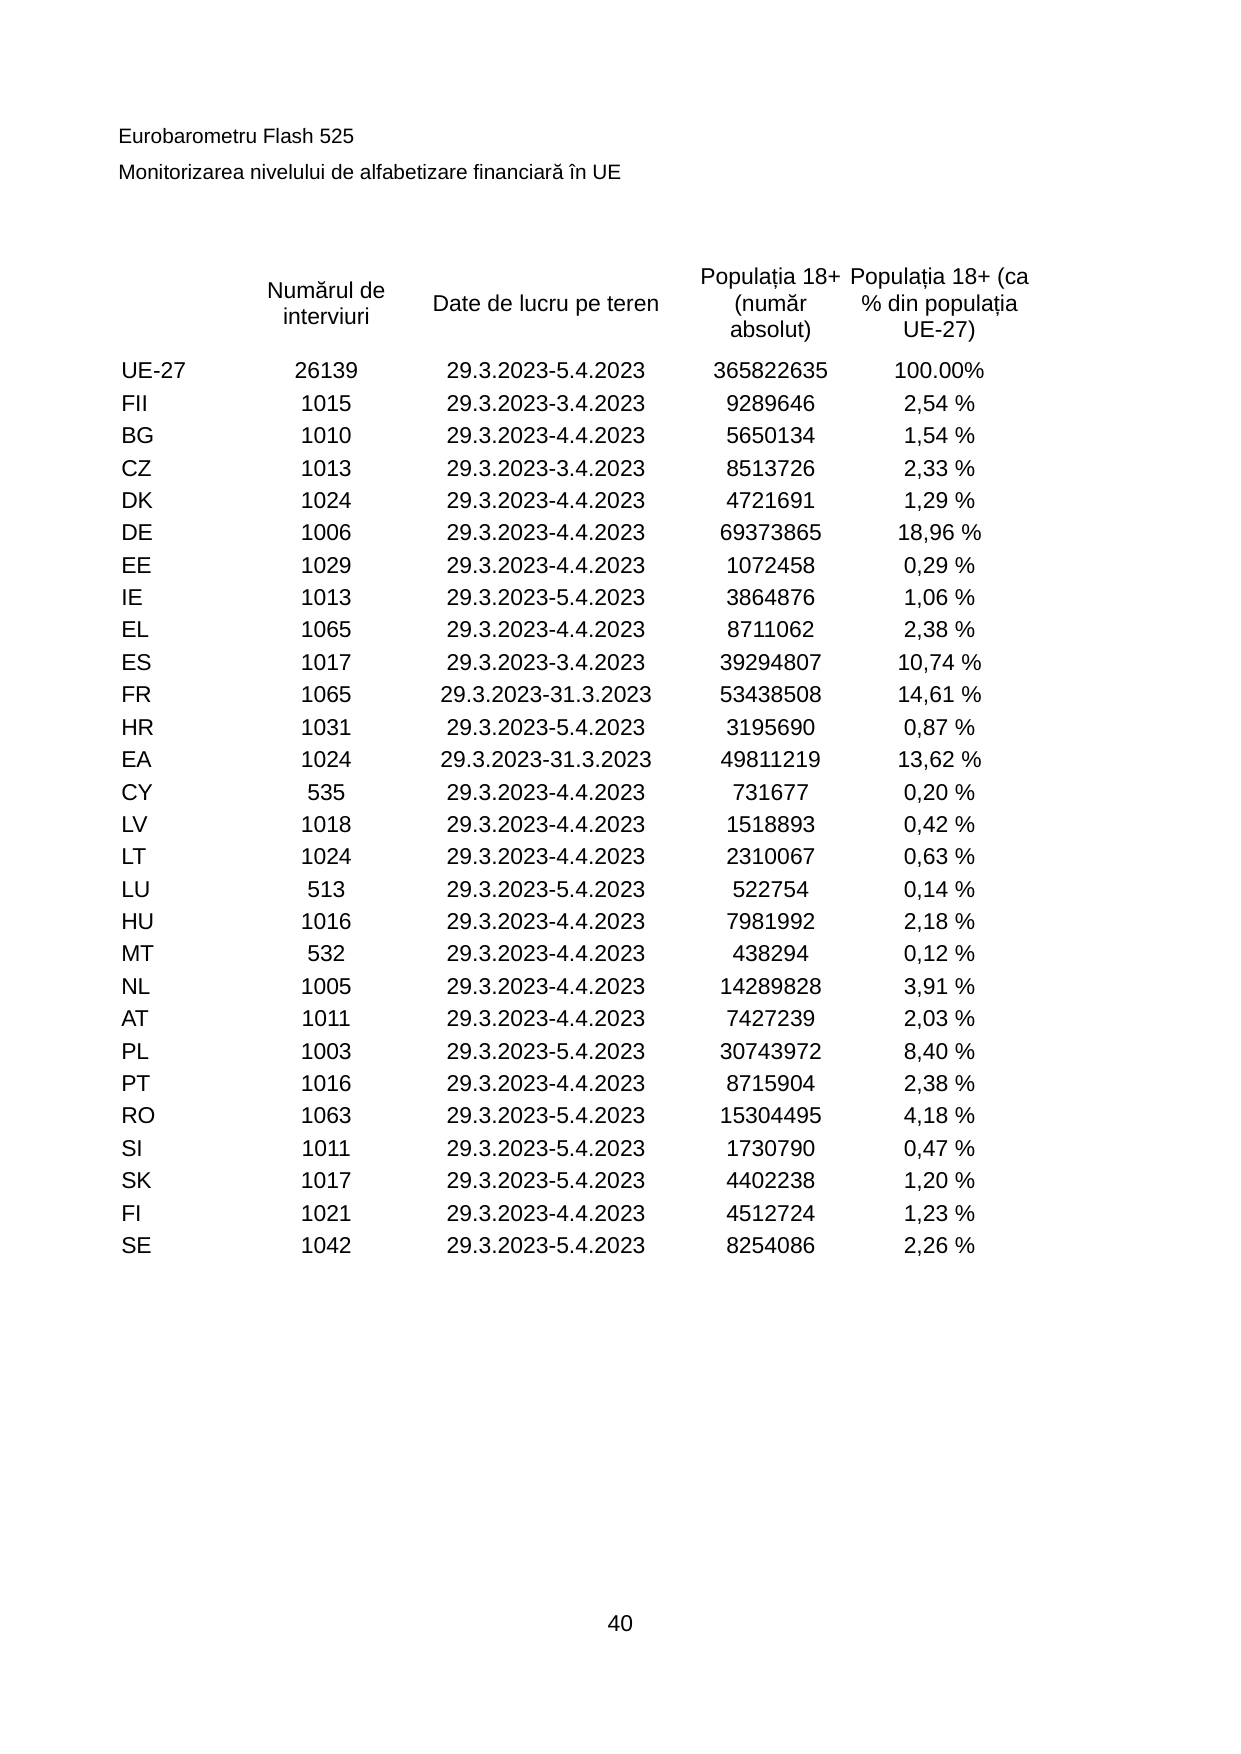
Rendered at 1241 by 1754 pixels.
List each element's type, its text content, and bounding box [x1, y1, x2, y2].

table_cell UE-27 [118, 354, 257, 387]
table_cell 39294807 [696, 646, 845, 678]
table_cell CY [118, 775, 257, 808]
table_cell DE [118, 516, 257, 549]
table_cell 29.3.2023-4.4.2023 [395, 549, 696, 581]
table_cell PT [118, 1067, 257, 1099]
table_cell 1065 [257, 678, 395, 711]
table_cell 513 [257, 873, 395, 905]
table_cell 29.3.2023-5.4.2023 [395, 354, 696, 387]
table_cell 4402238 [696, 1164, 845, 1197]
table_cell HU [118, 905, 257, 937]
table_cell CZ [118, 451, 257, 484]
table_cell 29.3.2023-4.4.2023 [395, 419, 696, 451]
table_cell FI [118, 1197, 257, 1229]
table_cell 13,62 % [845, 743, 1034, 775]
table_cell 30743972 [696, 1035, 845, 1067]
table_cell RO [118, 1099, 257, 1132]
table_cell 1015 [257, 387, 395, 419]
table_cell 2,38 % [845, 1067, 1034, 1099]
table_cell DK [118, 484, 257, 516]
table_cell ES [118, 646, 257, 678]
table_cell IE [118, 581, 257, 613]
table_cell 1072458 [696, 549, 845, 581]
table_cell 29.3.2023-5.4.2023 [395, 1164, 696, 1197]
table_cell LU [118, 873, 257, 905]
table_cell 7981992 [696, 905, 845, 937]
table_cell FII [118, 387, 257, 419]
table_cell SI [118, 1132, 257, 1164]
table_cell 2,54 % [845, 387, 1034, 419]
table_cell 2,26 % [845, 1229, 1034, 1261]
table_cell 0,20 % [845, 775, 1034, 808]
table_cell 1017 [257, 646, 395, 678]
table_header Populația 18+ (ca % din populația UE-27) [845, 252, 1034, 354]
table_cell 29.3.2023-4.4.2023 [395, 1002, 696, 1034]
table_cell 1,54 % [845, 419, 1034, 451]
table_cell 1013 [257, 451, 395, 484]
table_cell 2,38 % [845, 614, 1034, 646]
table_cell 5650134 [696, 419, 845, 451]
table_cell 0,63 % [845, 840, 1034, 873]
table_cell 365822635 [696, 354, 845, 387]
table_cell 1016 [257, 1067, 395, 1099]
table_cell 2310067 [696, 840, 845, 873]
table_cell 1016 [257, 905, 395, 937]
table_cell 1021 [257, 1197, 395, 1229]
table_cell 8715904 [696, 1067, 845, 1099]
table_cell MT [118, 938, 257, 970]
table_cell 29.3.2023-4.4.2023 [395, 516, 696, 549]
table_cell 2,03 % [845, 1002, 1034, 1034]
table_cell 10,74 % [845, 646, 1034, 678]
table_cell 7427239 [696, 1002, 845, 1034]
table_cell 1042 [257, 1229, 395, 1261]
table_header Numărul de interviuri [257, 252, 395, 354]
table_cell 15304495 [696, 1099, 845, 1132]
table_cell 1518893 [696, 808, 845, 840]
table_cell 0,47 % [845, 1132, 1034, 1164]
table_cell 1,06 % [845, 581, 1034, 613]
table_cell 3195690 [696, 711, 845, 743]
table_cell 1029 [257, 549, 395, 581]
table_cell 29.3.2023-4.4.2023 [395, 775, 696, 808]
table_cell 532 [257, 938, 395, 970]
table_cell 1003 [257, 1035, 395, 1067]
table_cell 29.3.2023-4.4.2023 [395, 938, 696, 970]
table_cell 29.3.2023-4.4.2023 [395, 1197, 696, 1229]
table_cell 29.3.2023-31.3.2023 [395, 678, 696, 711]
table_cell 522754 [696, 873, 845, 905]
table_cell 8513726 [696, 451, 845, 484]
table_cell 1,20 % [845, 1164, 1034, 1197]
table_cell 1005 [257, 970, 395, 1002]
table_cell 0,14 % [845, 873, 1034, 905]
table_cell 1024 [257, 484, 395, 516]
table_cell 1006 [257, 516, 395, 549]
table_cell 1010 [257, 419, 395, 451]
table_cell 535 [257, 775, 395, 808]
table_header [118, 252, 257, 354]
table_cell 2,18 % [845, 905, 1034, 937]
table_cell 29.3.2023-4.4.2023 [395, 1067, 696, 1099]
table_cell 29.3.2023-5.4.2023 [395, 1132, 696, 1164]
table_cell 29.3.2023-4.4.2023 [395, 840, 696, 873]
table_cell 1011 [257, 1132, 395, 1164]
table_cell EA [118, 743, 257, 775]
table_cell PL [118, 1035, 257, 1067]
table_cell SK [118, 1164, 257, 1197]
table_cell 29.3.2023-5.4.2023 [395, 1035, 696, 1067]
table_cell HR [118, 711, 257, 743]
table_cell EE [118, 549, 257, 581]
table_cell 29.3.2023-5.4.2023 [395, 581, 696, 613]
table_cell 3,91 % [845, 970, 1034, 1002]
table_cell 29.3.2023-4.4.2023 [395, 905, 696, 937]
table_cell 1730790 [696, 1132, 845, 1164]
table_cell 49811219 [696, 743, 845, 775]
table_cell NL [118, 970, 257, 1002]
table_cell 438294 [696, 938, 845, 970]
table_cell 69373865 [696, 516, 845, 549]
table_cell FR [118, 678, 257, 711]
table_cell 29.3.2023-3.4.2023 [395, 646, 696, 678]
table_cell 1013 [257, 581, 395, 613]
table_header Populația 18+ (număr absolut) [696, 252, 845, 354]
table_cell 100.00% [845, 354, 1034, 387]
table_cell LV [118, 808, 257, 840]
table_cell BG [118, 419, 257, 451]
table_cell 29.3.2023-31.3.2023 [395, 743, 696, 775]
table_cell LT [118, 840, 257, 873]
table_cell 29.3.2023-3.4.2023 [395, 451, 696, 484]
table_cell 0,42 % [845, 808, 1034, 840]
table_cell 1017 [257, 1164, 395, 1197]
table_cell 1065 [257, 614, 395, 646]
table_cell 29.3.2023-5.4.2023 [395, 711, 696, 743]
table_cell EL [118, 614, 257, 646]
table_cell 1011 [257, 1002, 395, 1034]
table_cell 14,61 % [845, 678, 1034, 711]
table_cell 8,40 % [845, 1035, 1034, 1067]
table_cell 4512724 [696, 1197, 845, 1229]
table_cell AT [118, 1002, 257, 1034]
table_cell 29.3.2023-5.4.2023 [395, 1099, 696, 1132]
table_cell 9289646 [696, 387, 845, 419]
table_cell 29.3.2023-4.4.2023 [395, 808, 696, 840]
table_cell 29.3.2023-5.4.2023 [395, 873, 696, 905]
table_cell 1031 [257, 711, 395, 743]
table_cell 2,33 % [845, 451, 1034, 484]
table_cell 0,29 % [845, 549, 1034, 581]
table_cell 1,23 % [845, 1197, 1034, 1229]
table_cell 0,87 % [845, 711, 1034, 743]
table_cell 0,12 % [845, 938, 1034, 970]
table_cell 29.3.2023-3.4.2023 [395, 387, 696, 419]
table_cell 29.3.2023-4.4.2023 [395, 970, 696, 1002]
table_cell 1024 [257, 743, 395, 775]
table_cell 4,18 % [845, 1099, 1034, 1132]
table_cell 731677 [696, 775, 845, 808]
table_cell 29.3.2023-4.4.2023 [395, 484, 696, 516]
table_cell 1063 [257, 1099, 395, 1132]
table_cell 3864876 [696, 581, 845, 613]
table_cell 29.3.2023-5.4.2023 [395, 1229, 696, 1261]
table_cell 8711062 [696, 614, 845, 646]
table_cell 18,96 % [845, 516, 1034, 549]
table_header Date de lucru pe teren [395, 252, 696, 354]
table_cell 26139 [257, 354, 395, 387]
table_cell 1018 [257, 808, 395, 840]
table_cell 29.3.2023-4.4.2023 [395, 614, 696, 646]
table_cell 1024 [257, 840, 395, 873]
table_cell 4721691 [696, 484, 845, 516]
table_cell 8254086 [696, 1229, 845, 1261]
table_cell 14289828 [696, 970, 845, 1002]
table_cell SE [118, 1229, 257, 1261]
table_cell 53438508 [696, 678, 845, 711]
table_cell 1,29 % [845, 484, 1034, 516]
